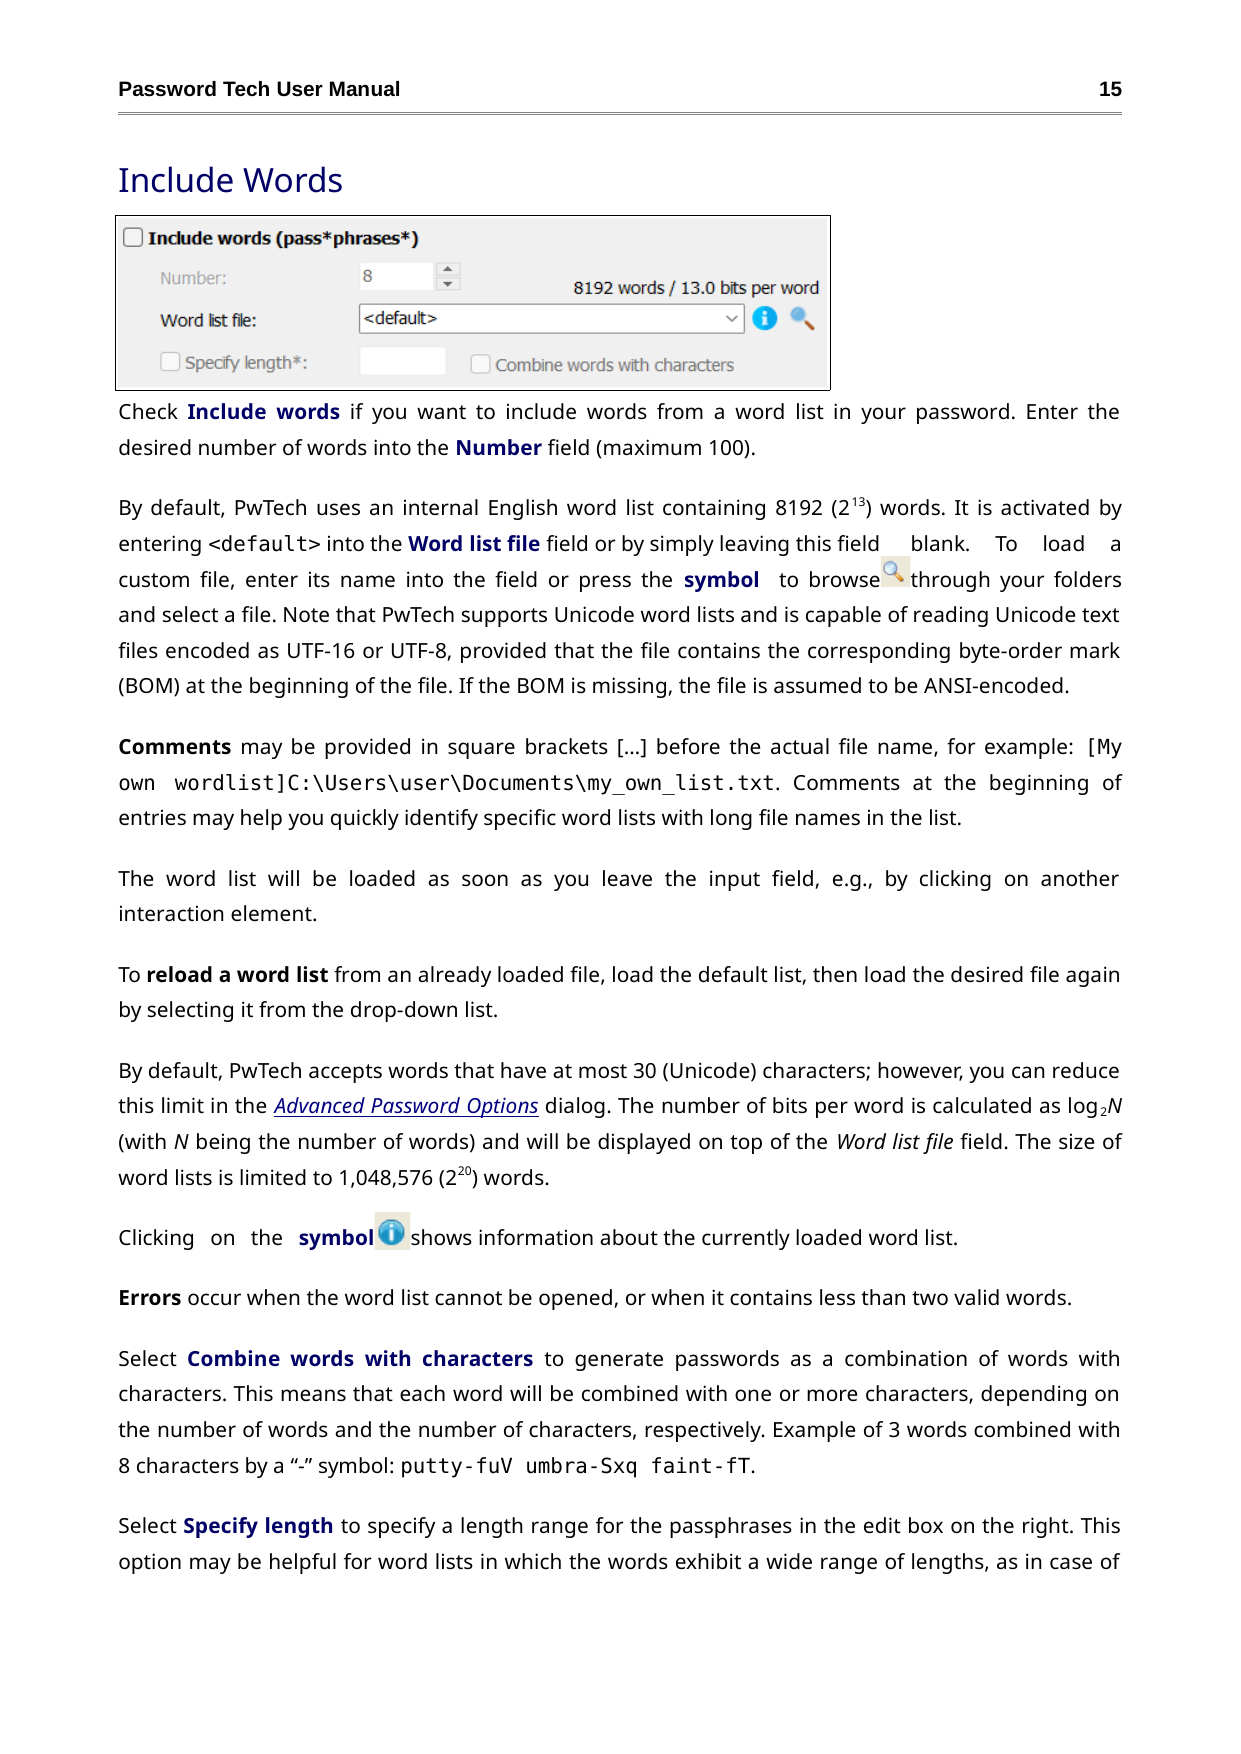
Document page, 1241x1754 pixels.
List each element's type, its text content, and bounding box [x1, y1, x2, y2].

text By default, PwTech uses an internal English word list containing 8192 (213) words. It is activated by entering <default> into the Word list file field or by simply leaving this field blank. To load a custom file, enter its name into the field or press the symbol to browse through your folders and select a file. Note that PwTech supports Unicode word lists and is capable of reading Unicode text files encoded as UTF-16 or UTF-8, provided that the file contains the corresponding byte-order mark (BOM) at the beginning of the file. If the BOM is missing, the file is assumed to be ANSI-encoded. [118, 493, 1122, 700]
text Clicking on the symbol shows information about the currently loaded word list. [118, 1223, 1122, 1251]
text Errors occur when the word list cannot be opened, or when it contains less than two valid words. [118, 1283, 1122, 1312]
picture [374, 1212, 411, 1250]
picture [880, 556, 911, 587]
text Select Specify length to specify a length range for the passphrases in the edit box on the right. This option may be helpful for word lists in which the words exhibit a wide range of lengths, as in case of [118, 1511, 1122, 1575]
text By default, PwTech accepts words that have at most 30 (Unicode) characters; however, you can reduce this limit in the Advanced Password Options dialog. The number of bits per word is calculated as log2N (with N being the number of words) and will be displayed on top of the Word list file field. The size of word lists is limited to 1,048,576 (220) words. [118, 1056, 1122, 1191]
text [116, 216, 830, 390]
subtitle Include Words [118, 156, 1122, 202]
picture [117, 218, 827, 387]
text Select Combine words with characters to generate passwords as a combination of words with characters. This means that each word will be combined with one or more characters, depending on the number of words and the number of characters, respectively. Example of 3 words combined with 8 characters by a “-” symbol: putty-fuV umbra-Sxq faint-fT. [118, 1344, 1122, 1479]
text The word list will be loaded as soon as you leave the input field, e.g., by clicking on another interaction element. [118, 863, 1122, 928]
text Check Include words if you want to include words from a word list in your password. Enter the desired number of words into the Number field (maximum 100). [118, 387, 1122, 461]
text To reload a word list from an already loaded file, load the default list, then load the desired file again by selecting it from the drop-down list. [118, 959, 1122, 1024]
text Comments may be provided in square brackets […] before the actual file name, for example: [My own wordlist]C:\Users\user\Documents\my_own_list.txt. Comments at the beginning of entries may help you quickly identify specific word lists with long file names in the list. [118, 732, 1122, 832]
